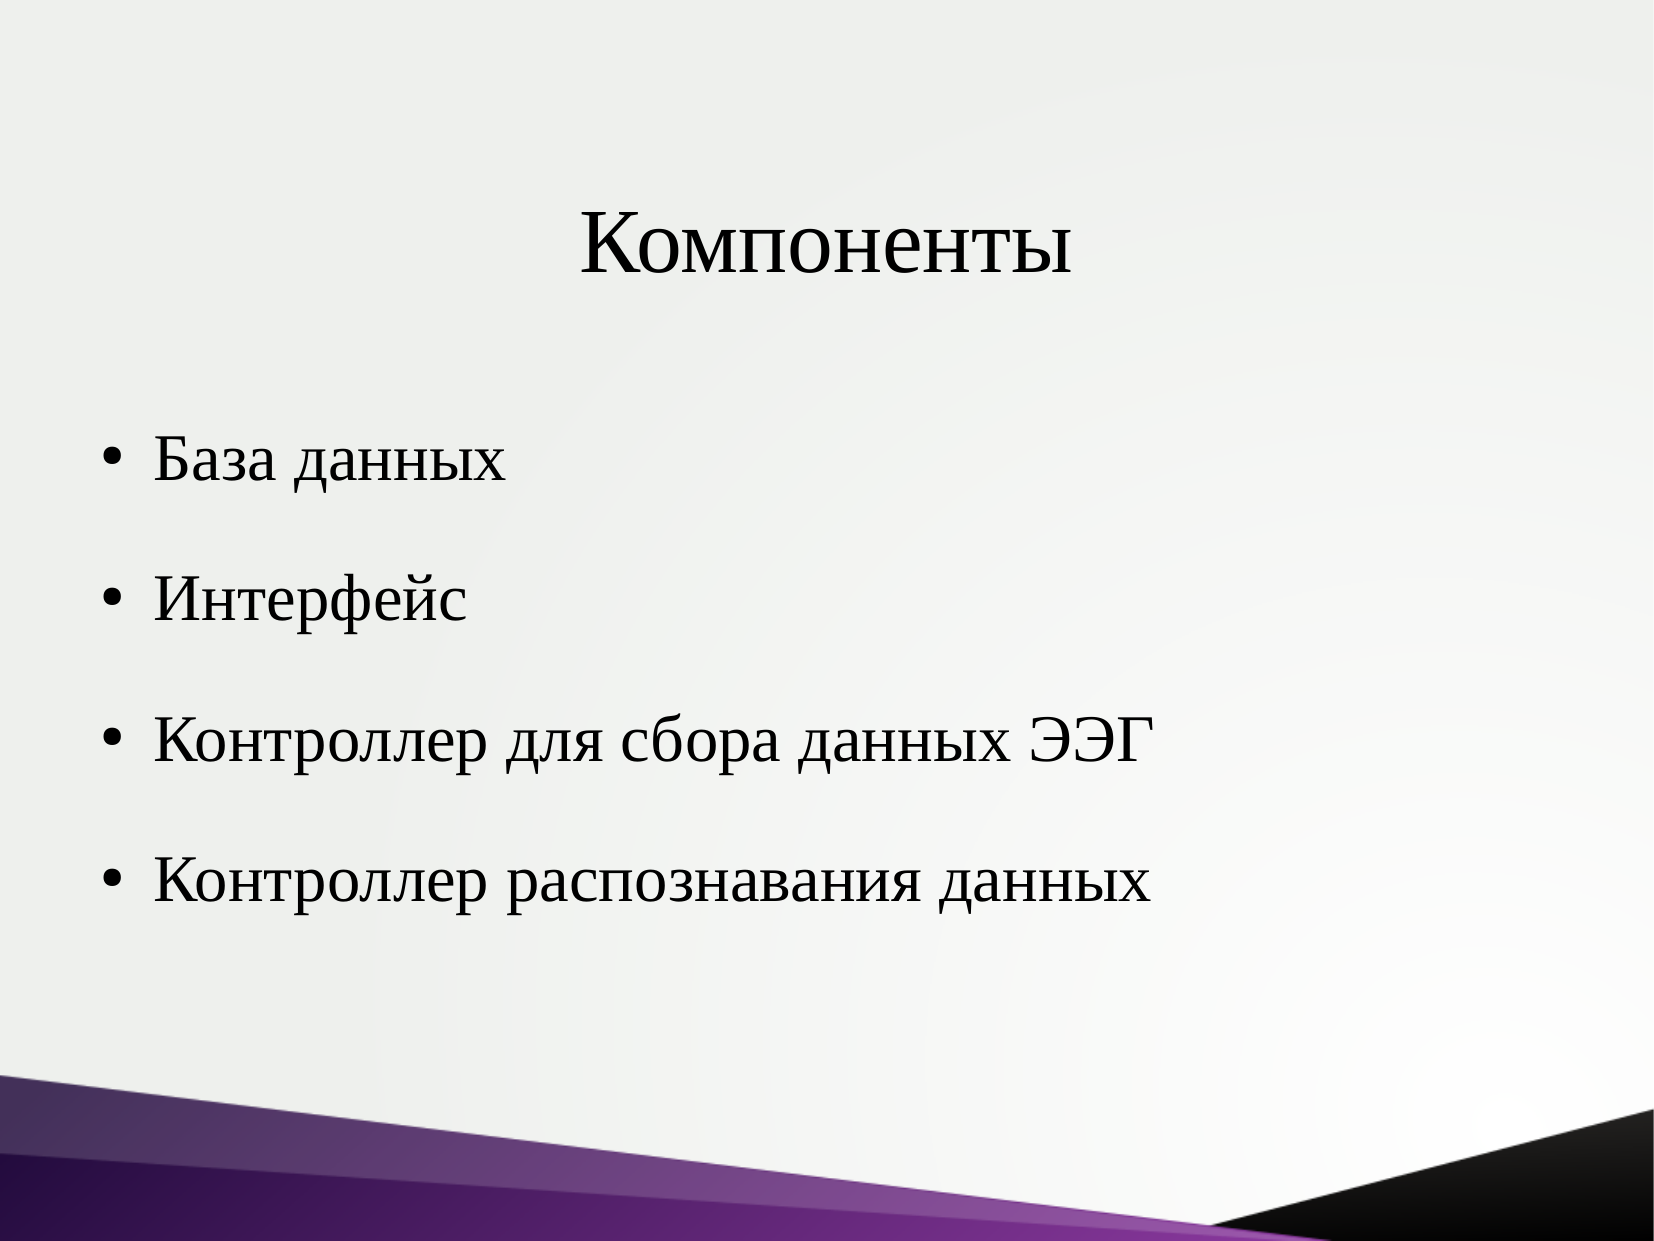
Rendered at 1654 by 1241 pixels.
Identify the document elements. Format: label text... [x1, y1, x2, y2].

list База данных Интерфейс Контроллер для сбора данных ЭЭГ Контроллер распознавания данных [82, 290, 1571, 1010]
picture [0, 0, 1654, 1241]
title Компоненты [82, 138, 1571, 290]
